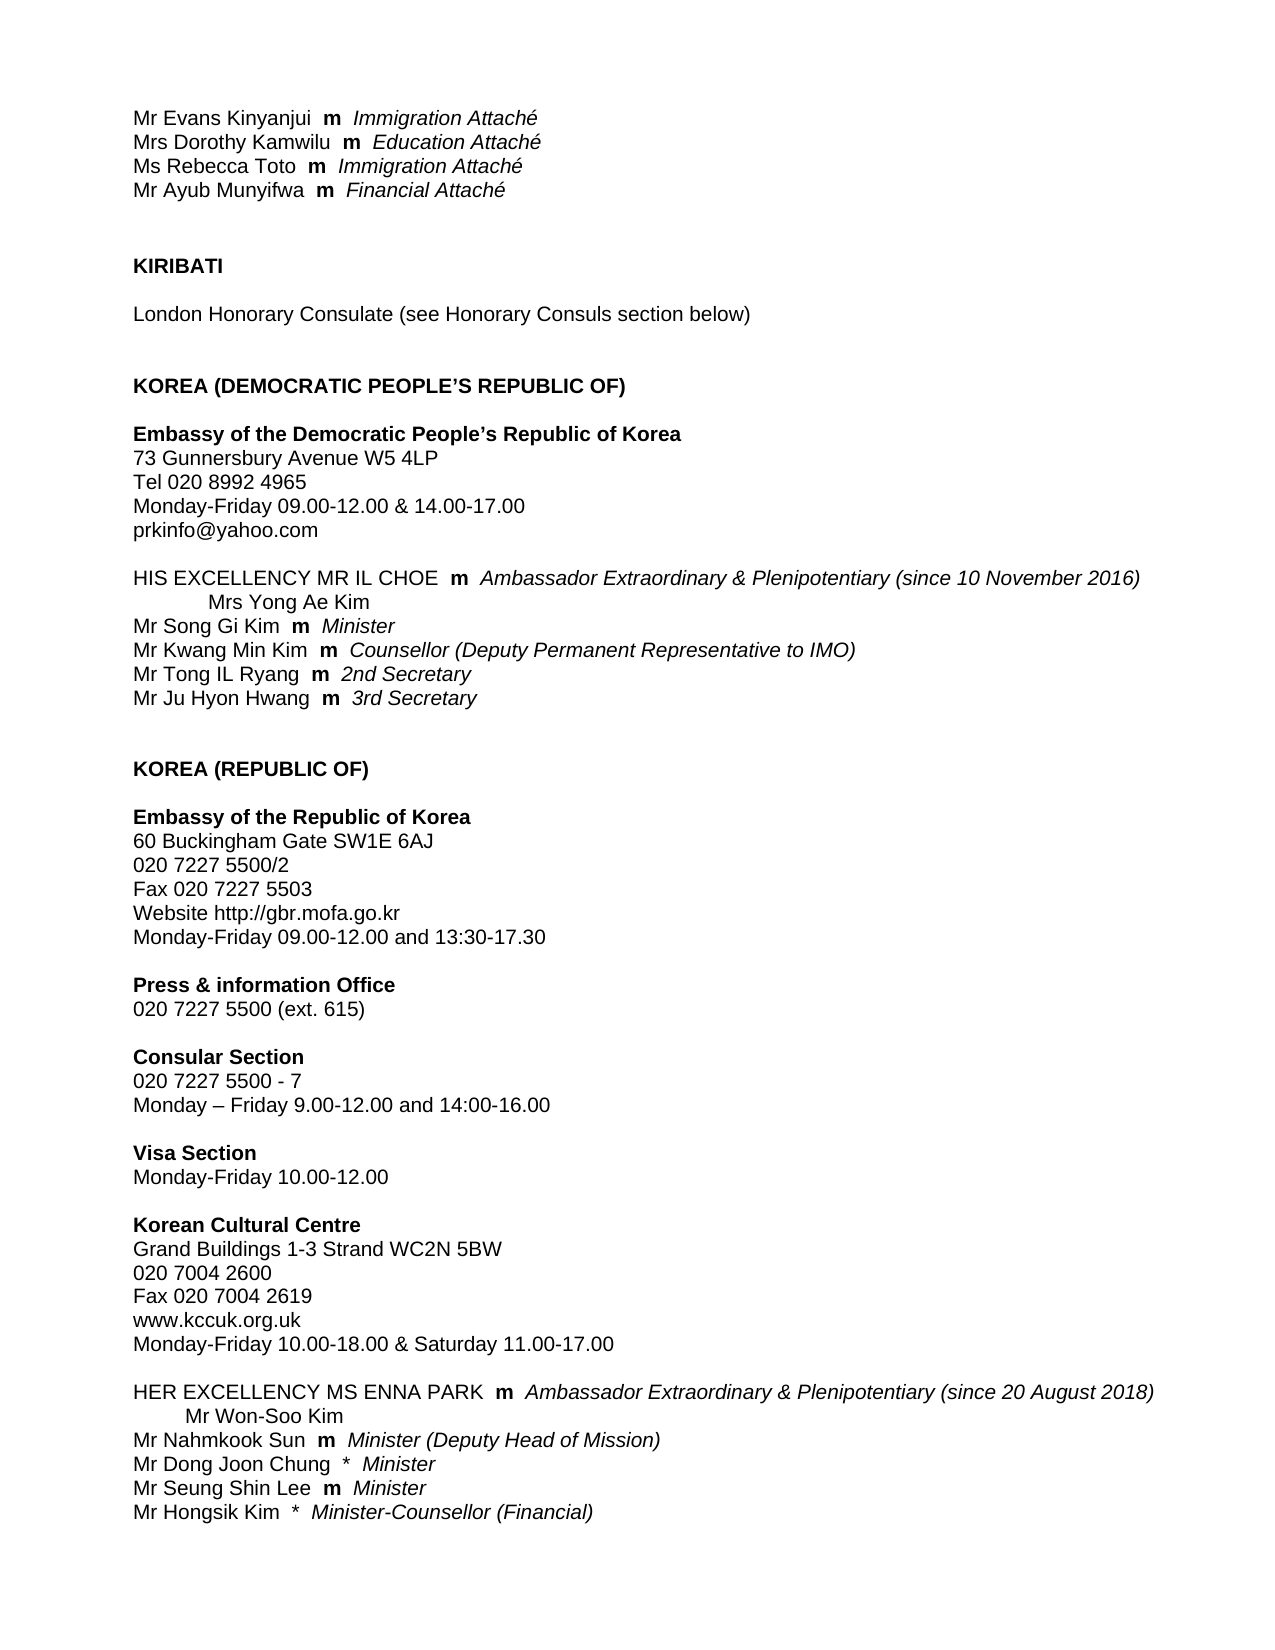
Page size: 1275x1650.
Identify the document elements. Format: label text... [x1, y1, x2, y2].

text 60 Buckingham Gate SW1E 6AJ [133, 829, 1181, 853]
text 020 7004 2600 [133, 1260, 1181, 1284]
text Monday-Friday 09.00-12.00 & 14.00-17.00 [133, 494, 1181, 518]
text Mr Hongsik Kim * Minister-Counsellor (Financial) [133, 1500, 1181, 1524]
text London Honorary Consulate (see Honorary Consuls section below) [133, 302, 1181, 326]
text Ms Rebecca Toto m Immigration Attaché [133, 153, 1181, 177]
text 020 7227 5500 (ext. 615) [133, 997, 1181, 1021]
text Tel 020 8992 4965 [133, 470, 1181, 494]
text Mrs Yong Ae Kim [133, 589, 1181, 613]
text Mrs Dorothy Kamwilu m Education Attaché [133, 129, 1181, 153]
text 73 Gunnersbury Avenue W5 4LP [133, 446, 1181, 470]
text Mr Won-Soo Kim [133, 1404, 1181, 1428]
text HIS EXCELLENCY MR IL CHOE m Ambassador Extraordinary & Plenipotentiary (since 10 November 2016) [133, 566, 1181, 589]
subtitle Press & information Office [133, 973, 1181, 997]
subtitle Embassy of the Republic of Korea [133, 805, 1181, 829]
text Korean Cultural Centre [133, 1212, 1181, 1236]
text Mr Ayub Munyifwa m Financial Attaché [133, 177, 1181, 201]
text Fax 020 7004 2619 [133, 1284, 1181, 1308]
text Monday-Friday 09.00-12.00 and 13:30-17.30 [133, 925, 1181, 949]
subtitle Visa Section [133, 1141, 1181, 1164]
text prkinfo@yahoo.com [133, 518, 1181, 542]
text Grand Buildings 1-3 Strand WC2N 5BW [133, 1236, 1181, 1260]
text HER EXCELLENCY MS ENNA PARK m Ambassador Extraordinary & Plenipotentiary (since 20 August 2018) [133, 1380, 1181, 1404]
text Monday-Friday 10.00-18.00 & Saturday 11.00-17.00 [133, 1332, 1181, 1356]
text Consular Section [133, 1045, 1181, 1069]
text Monday-Friday 10.00-12.00 [133, 1164, 1181, 1188]
text Fax 020 7227 5503 [133, 877, 1181, 901]
text www.kccuk.org.uk [133, 1308, 1181, 1332]
text Mr Dong Joon Chung * Minister [133, 1452, 1181, 1476]
text Mr Ju Hyon Hwang m 3rd Secretary [133, 685, 1181, 709]
text Mr Kwang Min Kim m Counsellor (Deputy Permanent Representative to IMO) [133, 637, 1181, 661]
text Mr Nahmkook Sun m Minister (Deputy Head of Mission) [133, 1428, 1181, 1452]
text 020 7227 5500 - 7 [133, 1069, 1181, 1093]
text KOREA (DEMOCRATIC PEOPLE’S REPUBLIC OF) [133, 374, 1181, 398]
text Mr Evans Kinyanjui m Immigration Attaché [133, 106, 1181, 129]
text Monday – Friday 9.00-12.00 and 14:00-16.00 [133, 1093, 1181, 1117]
text Mr Seung Shin Lee m Minister [133, 1476, 1181, 1500]
subtitle KIRIBATI [133, 254, 1181, 278]
text Website http://gbr.mofa.go.kr [133, 901, 1181, 925]
text Mr Song Gi Kim m Minister [133, 613, 1181, 637]
text 020 7227 5500/2 [133, 853, 1181, 877]
text Embassy of the Democratic People’s Republic of Korea [133, 422, 1181, 446]
text Mr Tong IL Ryang m 2nd Secretary [133, 661, 1181, 685]
text KOREA (REPUBLIC OF) [133, 757, 1181, 781]
